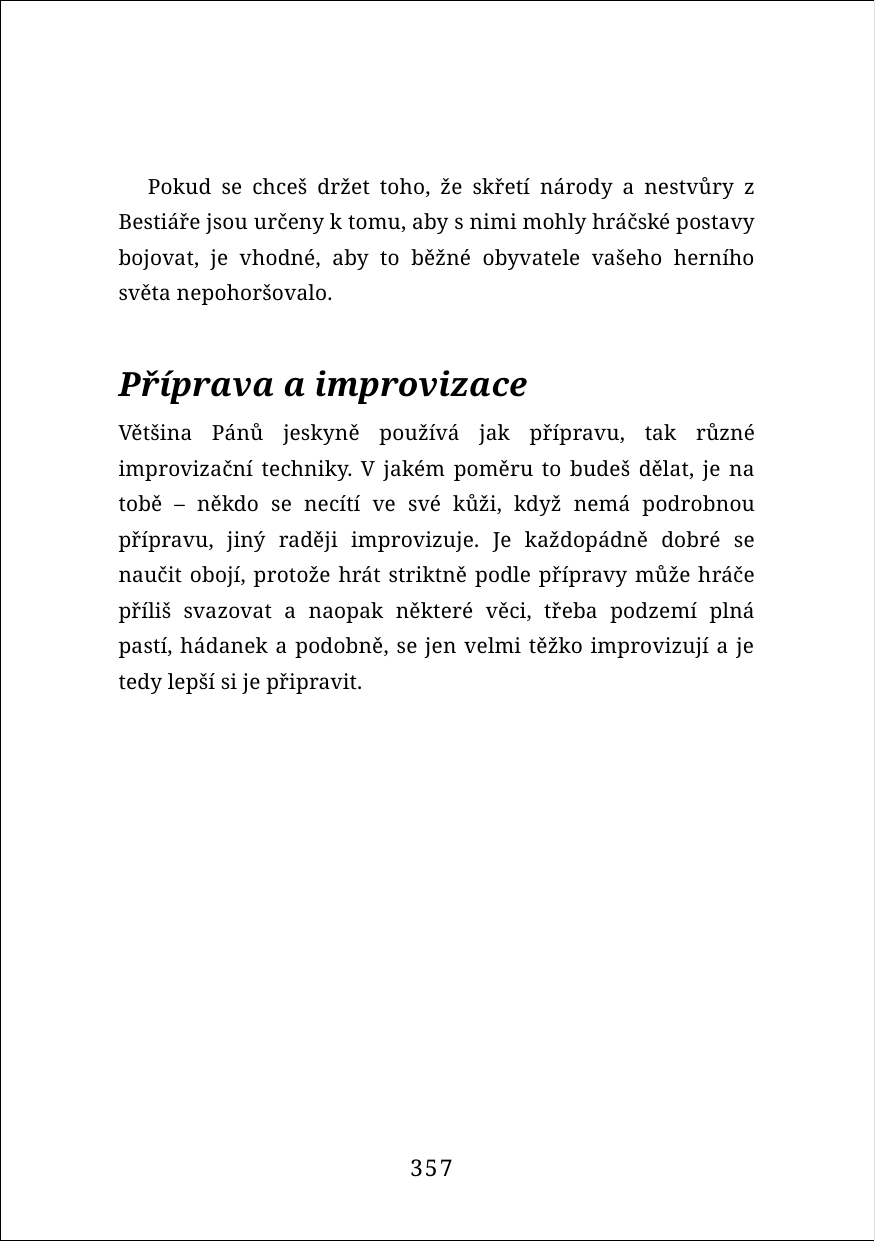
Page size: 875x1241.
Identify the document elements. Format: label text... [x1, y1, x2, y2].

text Většina Pánů jeskyně používá jak přípravu, tak různé improvizační techniky. V jakém poměru to budeš dělat, je na tobě – někdo se necítí ve své kůži, když nemá podrobnou přípravu, jiný raději improvizuje. Je každopádně dobré se naučit obojí, protože hrát striktně podle přípravy může hráče příliš svazovat a naopak některé věci, třeba podzemí plná pastí, hádanek a podobně, se jen velmi těžko improvizují a je tedy lepší si je připravit. [118, 418, 756, 695]
subtitle Příprava a improvizace [118, 361, 756, 407]
text Pokud se chceš držet toho, že skřetí národy a nestvůry z Bestiáře jsou určeny k tomu, aby s nimi mohly hráčské postavy bojovat, je vhodné, aby to běžné obyvatele vašeho herního světa nepohoršovalo. [118, 172, 756, 307]
